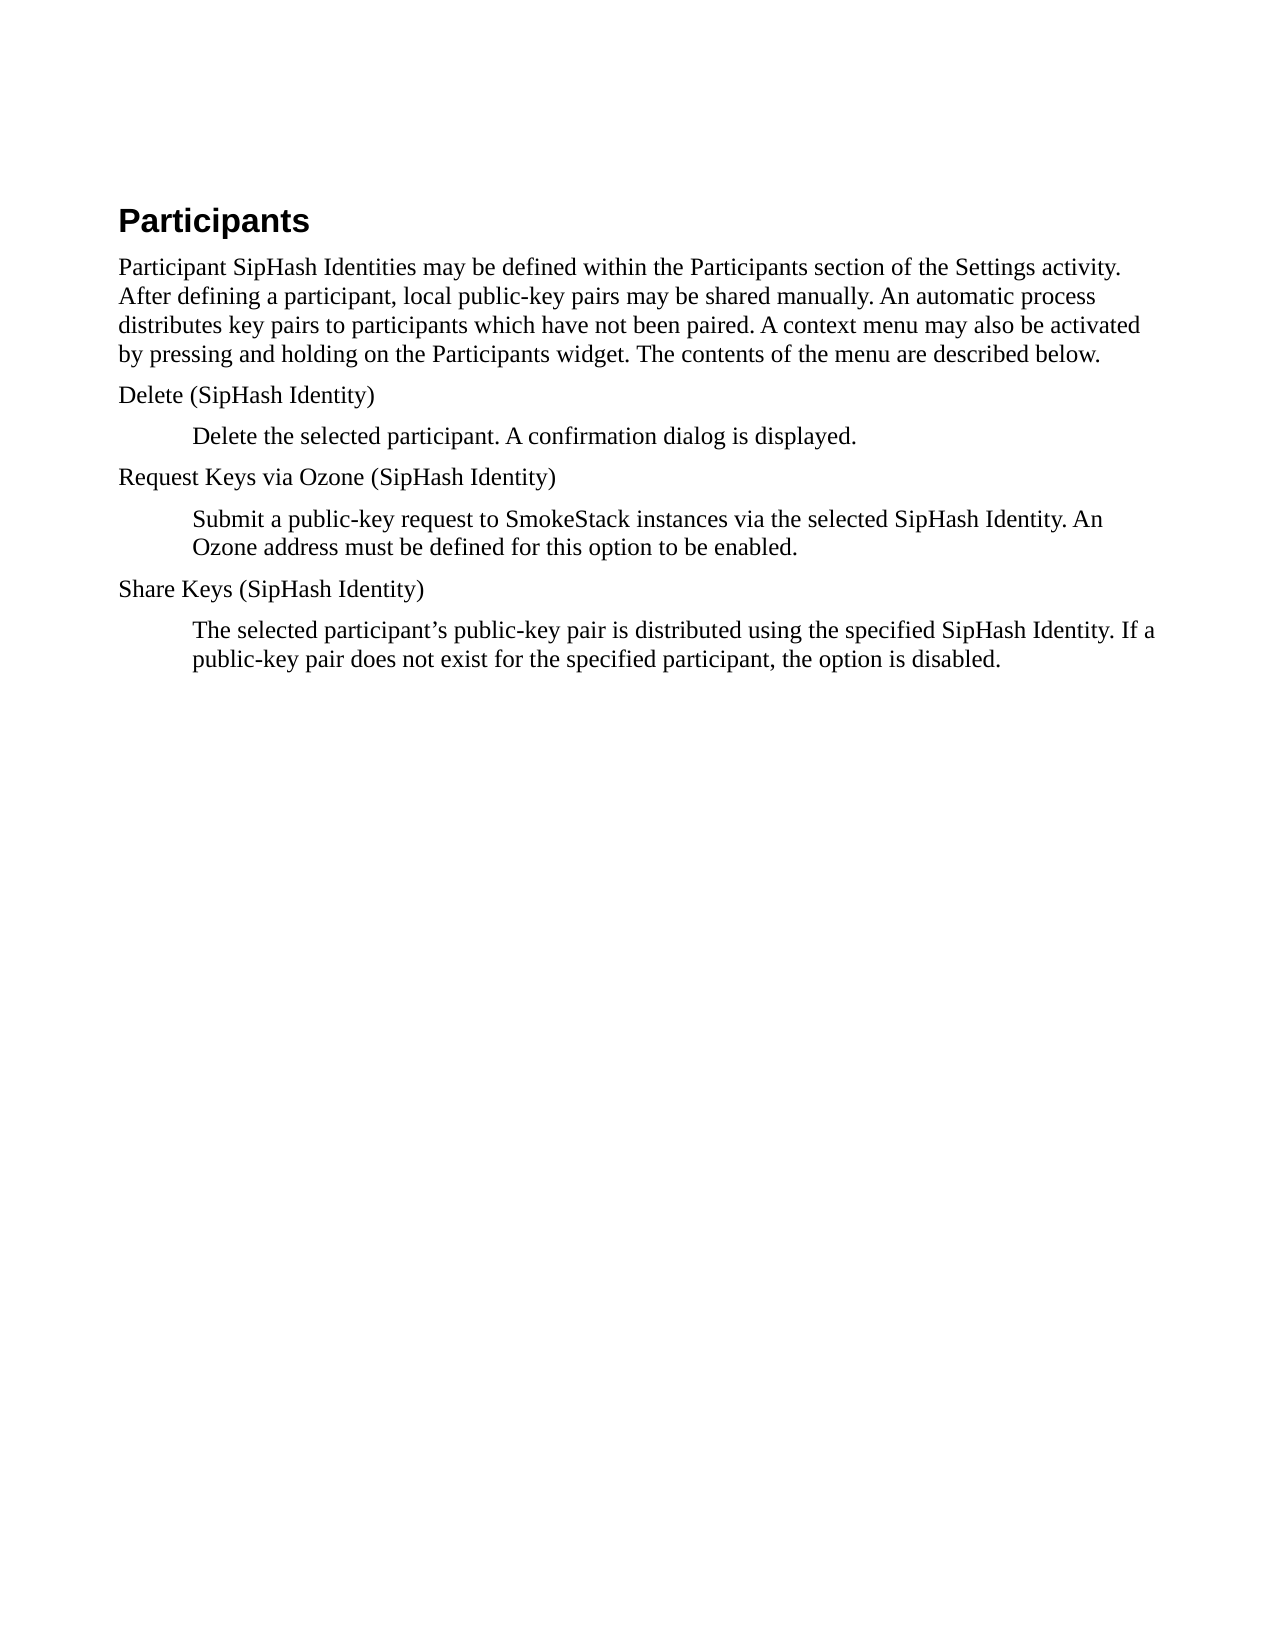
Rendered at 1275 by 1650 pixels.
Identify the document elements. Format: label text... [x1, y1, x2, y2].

text Request Keys via Ozone (SipHash Identity) [118, 462, 1157, 491]
subtitle Participants [118, 201, 1157, 240]
text Submit a public-key request to SmokeStack instances via the selected SipHash Identity. An Ozone address must be defined for this option to be enabled. [192, 504, 1157, 561]
text Participant SipHash Identities may be defined within the Participants section of the Settings activity. After defining a participant, local public-key pairs may be shared manually. An automatic process distributes key pairs to participants which have not been paired. A context menu may also be activated by pressing and holding on the Participants widget. The contents of the menu are described below. [118, 252, 1157, 367]
text The selected participant’s public-key pair is distributed using the specified SipHash Identity. If a public-key pair does not exist for the specified participant, the option is disabled. [192, 615, 1157, 672]
text Delete the selected participant. A confirmation dialog is displayed. [118, 421, 1157, 450]
text Delete (SipHash Identity) [118, 380, 1157, 409]
text Share Keys (SipHash Identity) [118, 574, 1157, 602]
